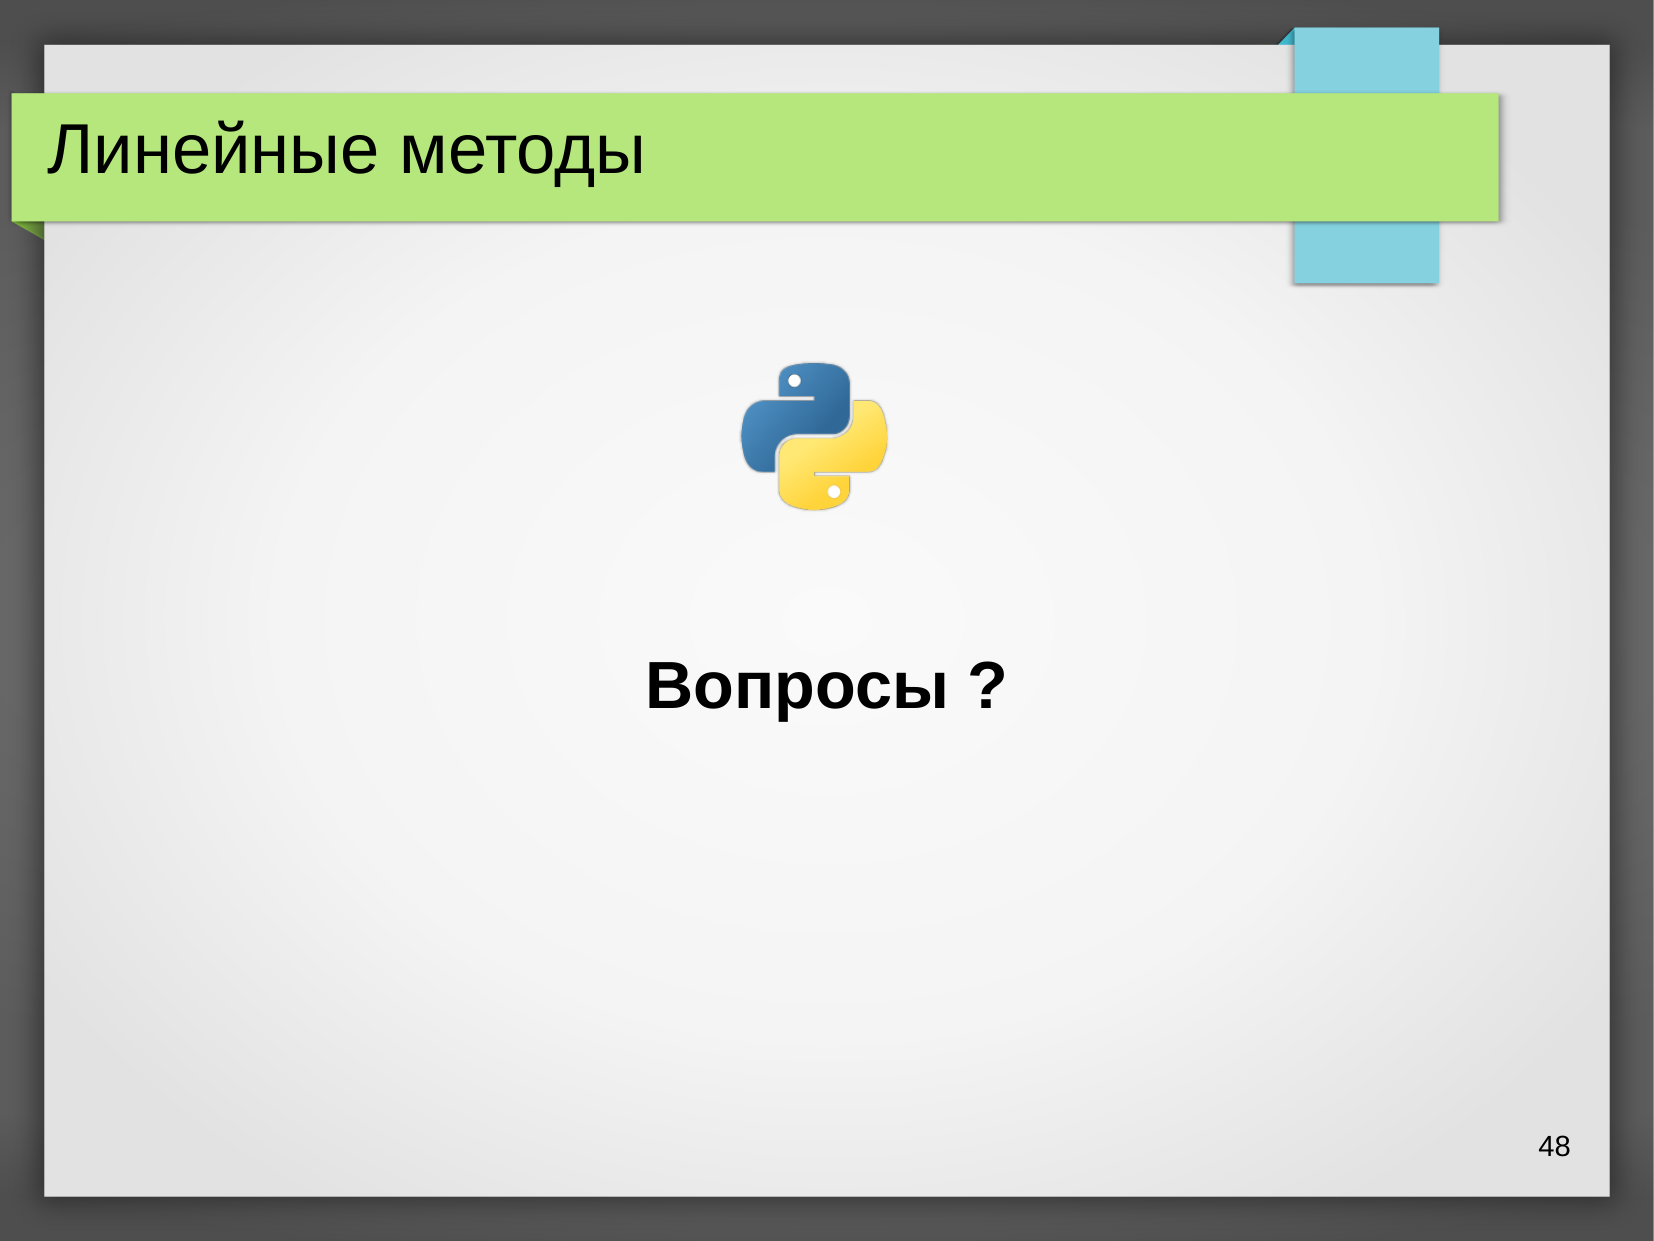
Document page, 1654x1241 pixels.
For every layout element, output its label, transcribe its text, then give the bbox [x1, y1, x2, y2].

title Линейные методы [47, 109, 1501, 190]
picture [0, 0, 1654, 1241]
subtitle Вопросы ? [82, 236, 1571, 1134]
